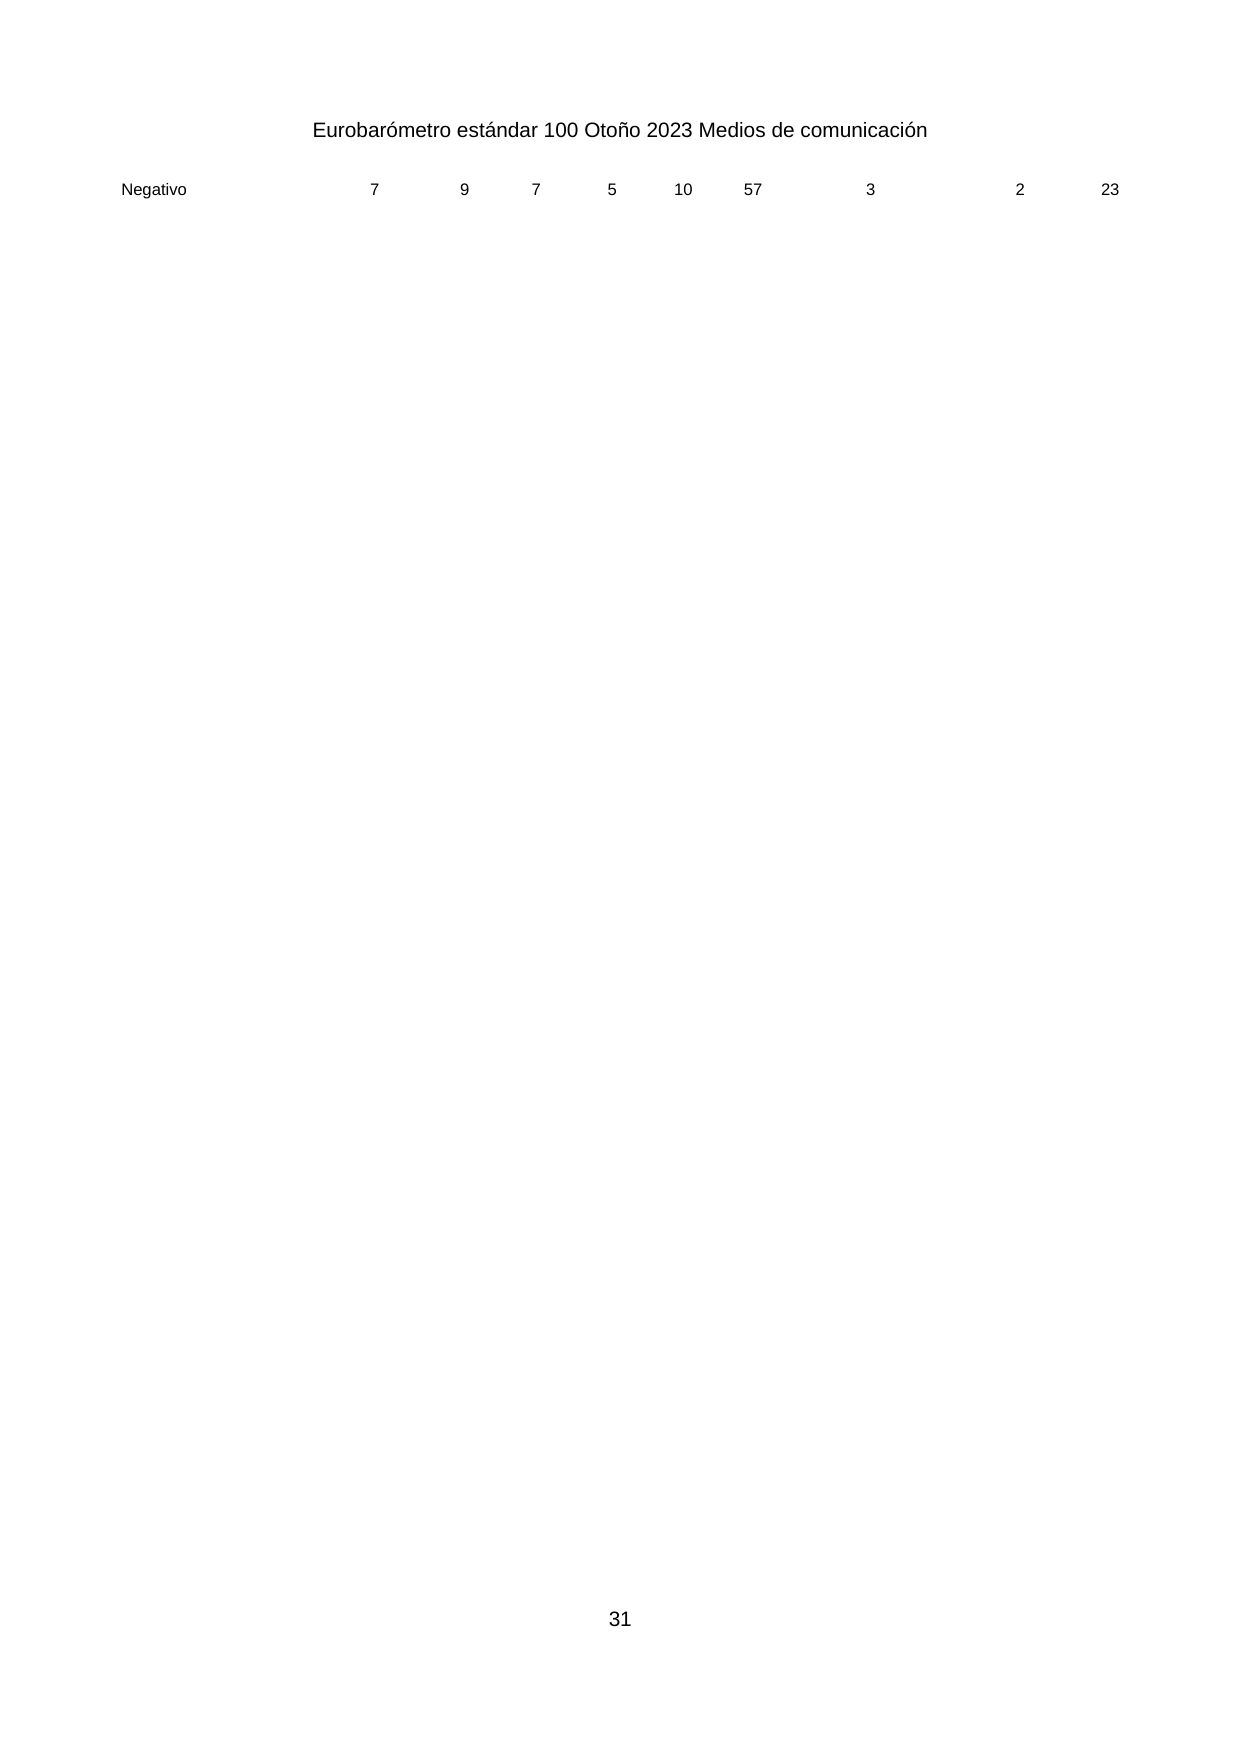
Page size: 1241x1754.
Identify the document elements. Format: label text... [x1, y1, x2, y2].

table_cell 10 [651, 177, 716, 202]
table_cell 2 [951, 177, 1027, 202]
table_cell 7 [498, 177, 574, 202]
table_cell Negativo [118, 177, 318, 202]
table_cell 7 [319, 177, 431, 202]
table_cell 57 [716, 177, 790, 202]
table_cell 5 [574, 177, 651, 202]
table_cell 3 [790, 177, 951, 202]
table_cell 9 [431, 177, 498, 202]
table_cell 23 [1028, 177, 1122, 202]
